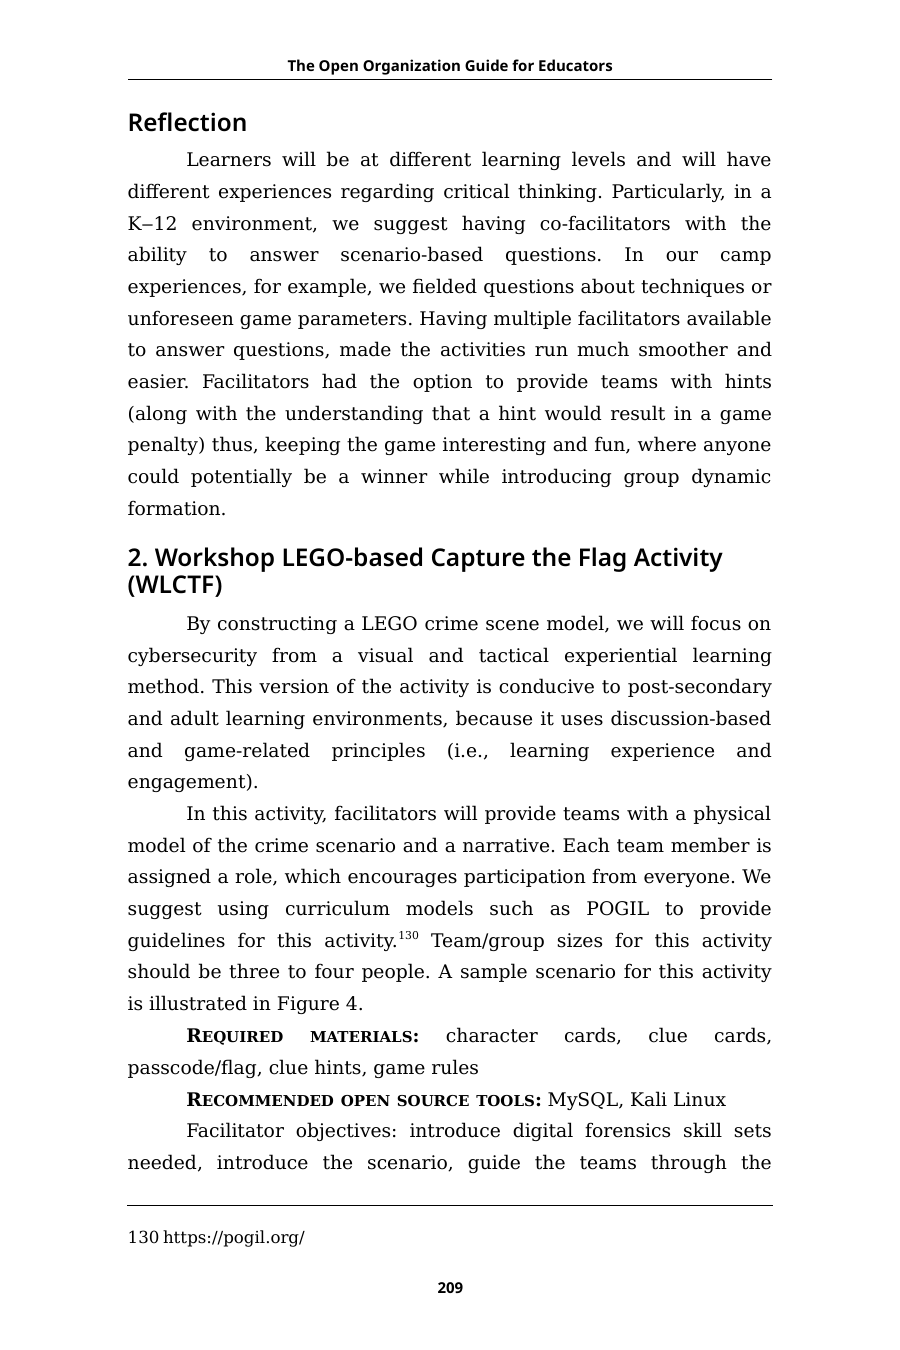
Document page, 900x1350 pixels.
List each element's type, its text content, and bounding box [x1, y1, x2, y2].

subtitle Reflection [127, 109, 772, 137]
subtitle 2. Workshop LEGO-based Capture the Flag Activity (WLCTF) [127, 544, 772, 601]
text Learners will be at different learning levels and will have different experiences regarding critical thinking. Particularly, in a K‒12 environment, we suggest having co-facilitators with the ability to answer scenario-based questions. In our camp experiences, for example, we fielded questions about techniques or unforeseen game parameters. Having multiple facilitators available to answer questions, made the activities run much smoother and easier. Facilitators had the option to provide teams with hints (along with the understanding that a hint would result in a game penalty) thus, keeping the game interesting and fun, where anyone could potentially be a winner while introducing group dynamic formation. [127, 149, 772, 520]
text Recommended open source tools: MySQL, Kali Linux [127, 1088, 772, 1110]
text In this activity, facilitators will provide teams with a physical model of the crime scenario and a narrative. Each team member is assigned a role, which encourages participation from everyone. We suggest using curriculum models such as POGIL to provide guidelines for this activity. Team/group sizes for this activity should be three to four people. A sample scenario for this activity is illustrated in Figure 4. [127, 803, 772, 1015]
text Facilitator objectives: introduce digital forensics skill sets needed, introduce the scenario, guide the teams through the [127, 1120, 772, 1174]
text https://pogil.org/ [127, 1228, 772, 1247]
text Required materials: character cards, clue cards, passcode/flag, clue hints, game rules [127, 1025, 772, 1078]
text By constructing a LEGO crime scene model, we will focus on cybersecurity from a visual and tactical experiential learning method. This version of the activity is conducive to post-secondary and adult learning environments, because it uses discussion-based and game-related principles (i.e., learning experience and engagement). [127, 613, 772, 793]
